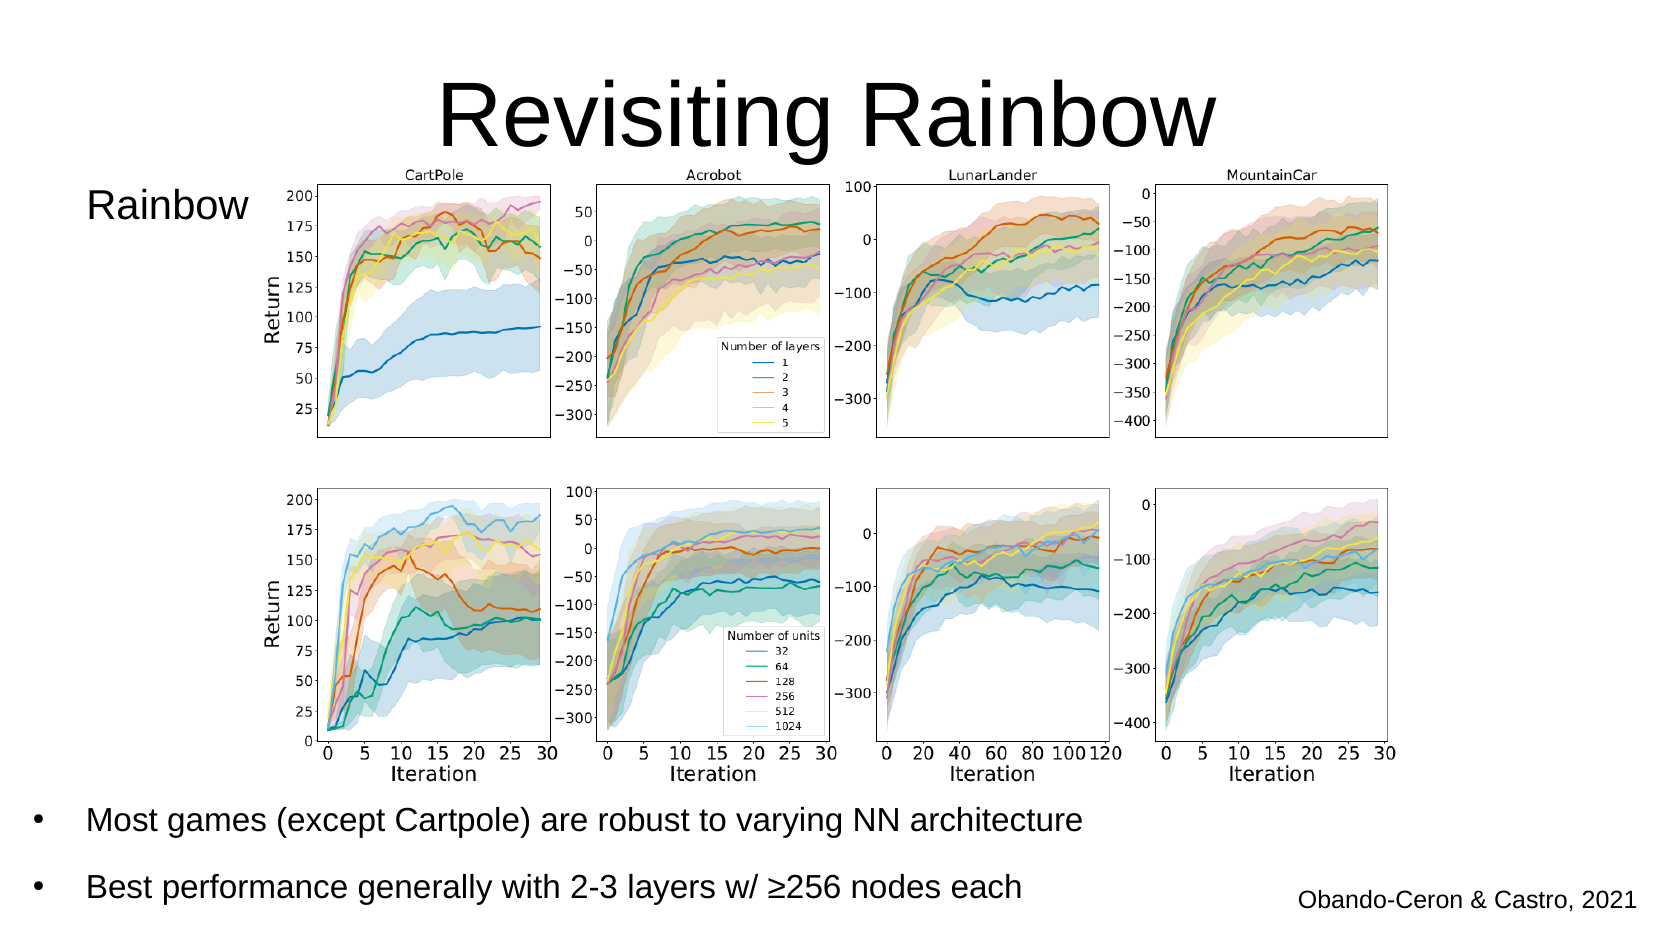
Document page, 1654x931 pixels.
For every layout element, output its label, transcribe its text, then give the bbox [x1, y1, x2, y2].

list Most games (except Cartpole) are robust to varying NN architecture Best performance generally with 2-3 layers w/ ≥256 nodes each [15, 735, 1141, 916]
title Revisiting Rainbow [82, 37, 1571, 193]
title Rainbow [23, 159, 249, 229]
title Obando-Ceron & Castro, 2021 [1275, 872, 1639, 929]
picture [255, 193, 1402, 793]
